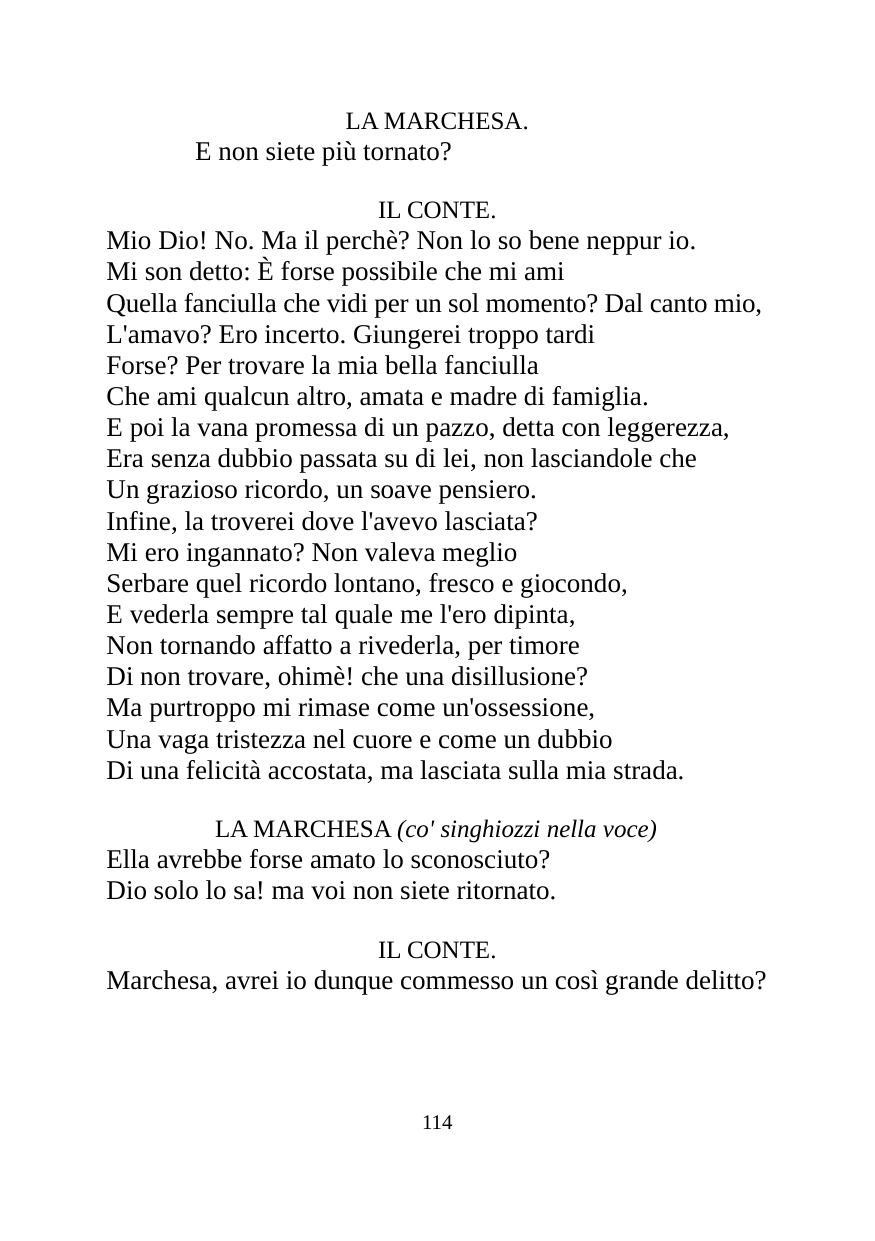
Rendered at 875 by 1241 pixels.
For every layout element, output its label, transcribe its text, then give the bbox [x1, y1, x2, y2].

text IL CONTE. [106, 196, 768, 224]
text LA MARCHESA. [106, 106, 768, 135]
text Mio Dio! No. Ma il perchè? Non lo so bene neppur io. Mi son detto: È forse possibile che mi ami Quella fanciulla che vidi per un sol momento? Dal canto mio, L'amavo? Ero incerto. Giungerei troppo tardi Forse? Per trovare la mia bella fanciulla Che ami qualcun altro, amata e madre di famiglia. E poi la vana promessa di un pazzo, detta con leggerezza, Era senza dubbio passata su di lei, non lasciandole che Un grazioso ricordo, un soave pensiero. Infine, la troverei dove l'avevo lasciata? Mi ero ingannato? Non valeva meglio Serbare quel ricordo lontano, fresco e giocondo, E vederla sempre tal quale me l'ero dipinta, Non tornando affatto a rivederla, per timore Di non trovare, ohimè! che una disillusione? Ma purtroppo mi rimase come un'ossessione, Una vaga tristezza nel cuore e come un dubbio Di una felicità accostata, ma lasciata sulla mia strada. [106, 224, 768, 785]
text Marchesa, avrei io dunque commesso un così grande delitto? [106, 964, 768, 995]
text E non siete più tornato? [106, 135, 768, 166]
text LA MARCHESA (co' singhiozzi nella voce) [106, 814, 768, 843]
text Ella avrebbe forse amato lo sconosciuto? Dio solo lo sa! ma voi non siete ritornato. [106, 843, 768, 906]
text IL CONTE. [106, 935, 768, 964]
